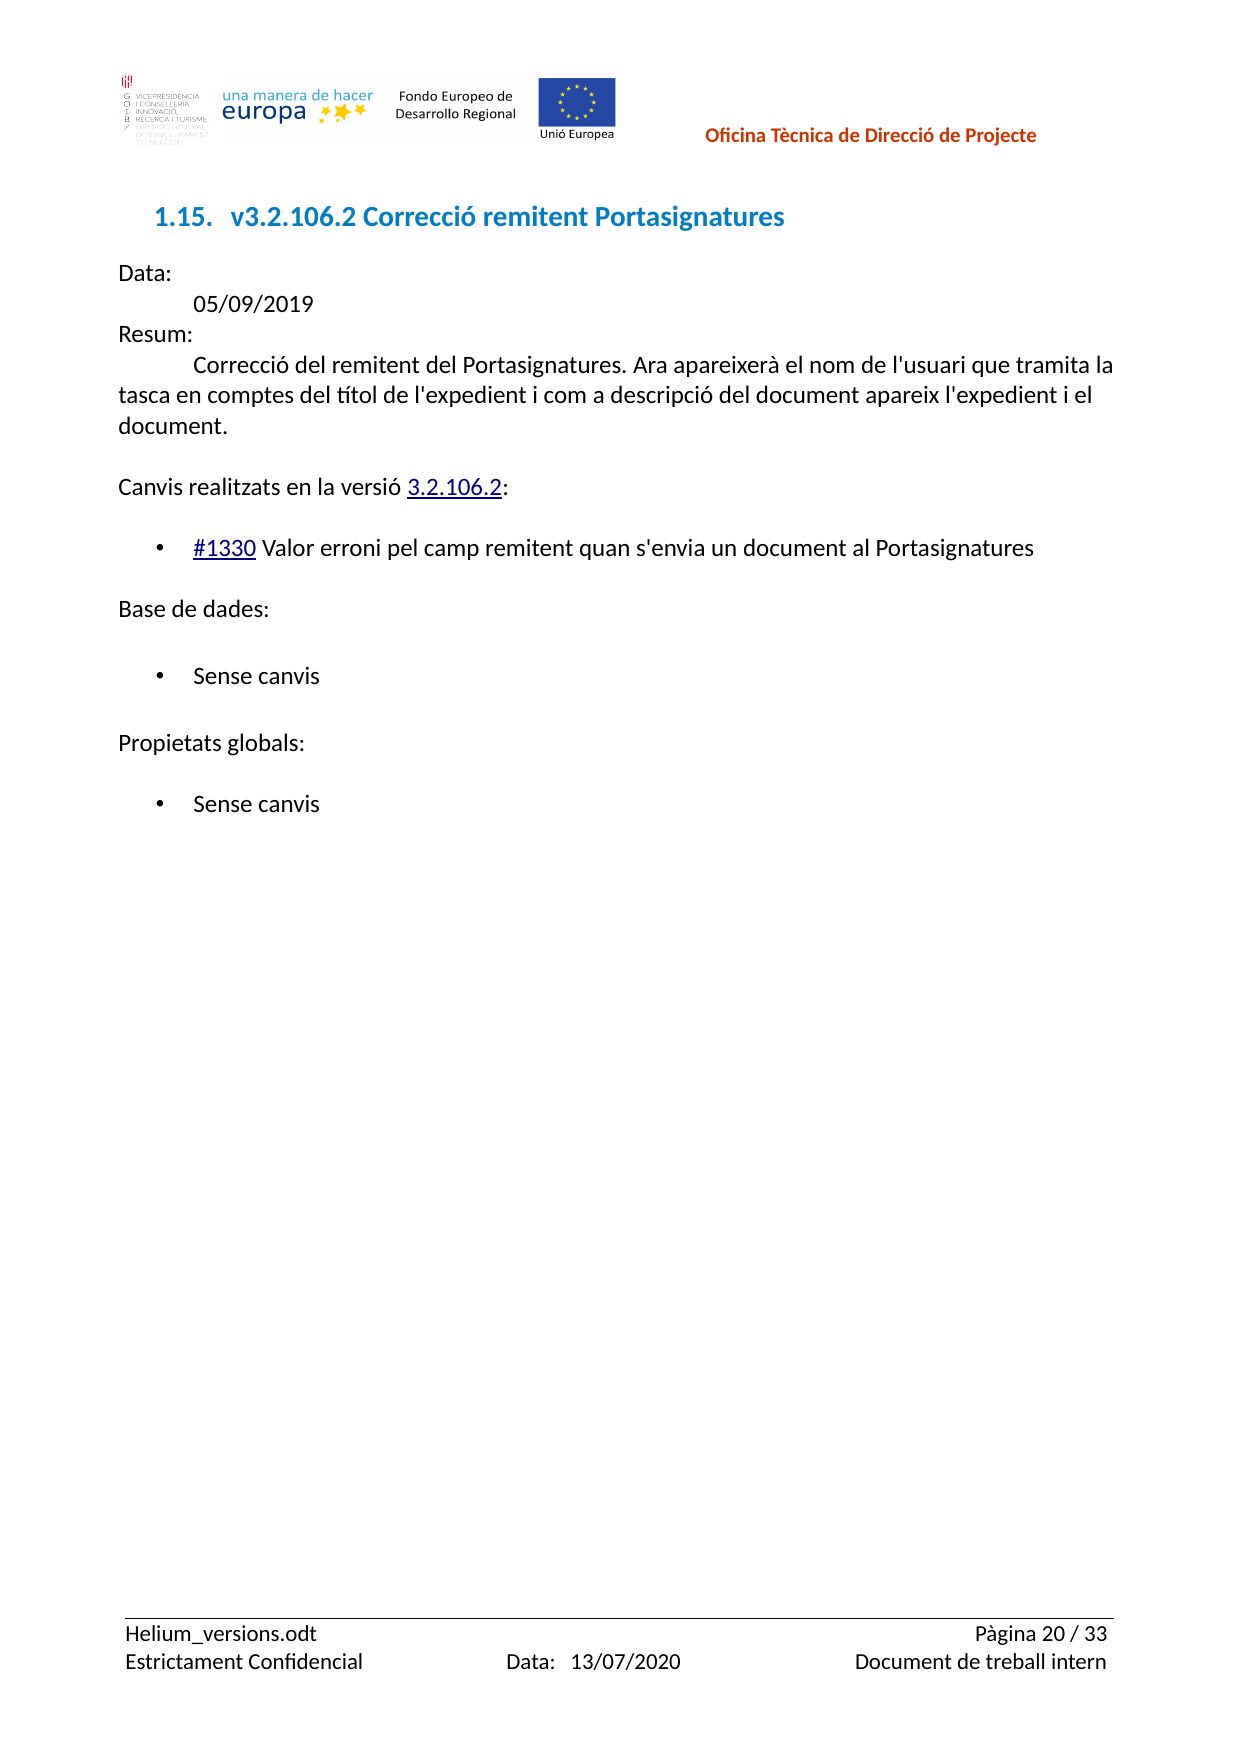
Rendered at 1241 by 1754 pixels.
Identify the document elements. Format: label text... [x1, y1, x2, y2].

list #1330 Valor erroni pel camp remitent quan s'envia un document al Portasignatures [156, 532, 1122, 563]
list Sense canvis [156, 660, 1122, 691]
list Sense canvis [156, 788, 1122, 819]
subtitle v3.2.106.2 Correcció remitent Portasignatures [153, 198, 1122, 234]
text 05/09/2019 [118, 288, 1122, 319]
text Resum: [118, 319, 1122, 349]
text Data: [118, 258, 1122, 288]
text Canvis realitzats en la versió 3.2.106.2: [118, 471, 1122, 502]
text Propietats globals: [118, 727, 1122, 758]
text Correcció del remitent del Portasignatures. Ara apareixerà el nom de l'usuari que tramita la tasca en comptes del títol de l'expedient i com a descripció del document apareix l'expedient i el document. [118, 349, 1122, 441]
picture [118, 73, 213, 147]
text Base de dades: [118, 593, 1122, 624]
picture [219, 73, 621, 147]
